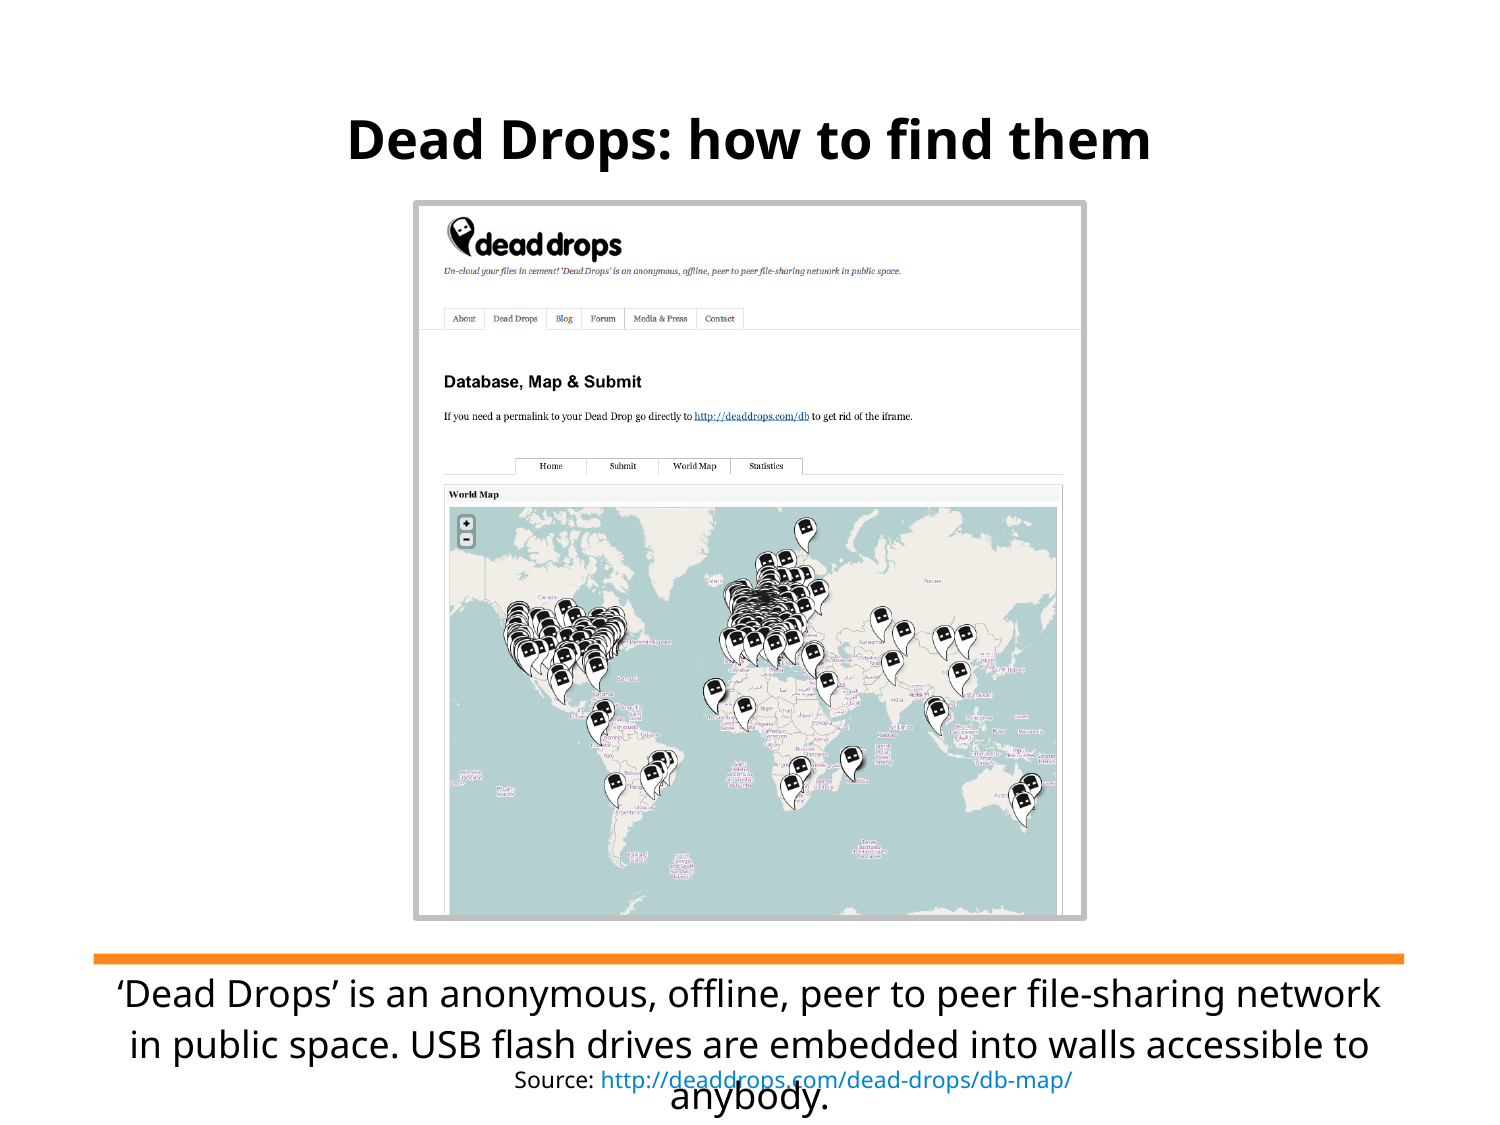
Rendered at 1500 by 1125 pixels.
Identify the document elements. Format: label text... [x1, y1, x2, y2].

text_box ‘Dead Drops’ is an anonymous, offline, peer to peer file-sharing network in public space. USB flash drives are embedded into walls accessible to anybody. [83, 960, 1418, 1073]
text_box Source: http://deaddrops.com/dead-drops/db-map/ [499, 1073, 1027, 1101]
title Dead Drops: how to find them [75, 44, 1426, 233]
picture [0, 0, 1500, 1125]
